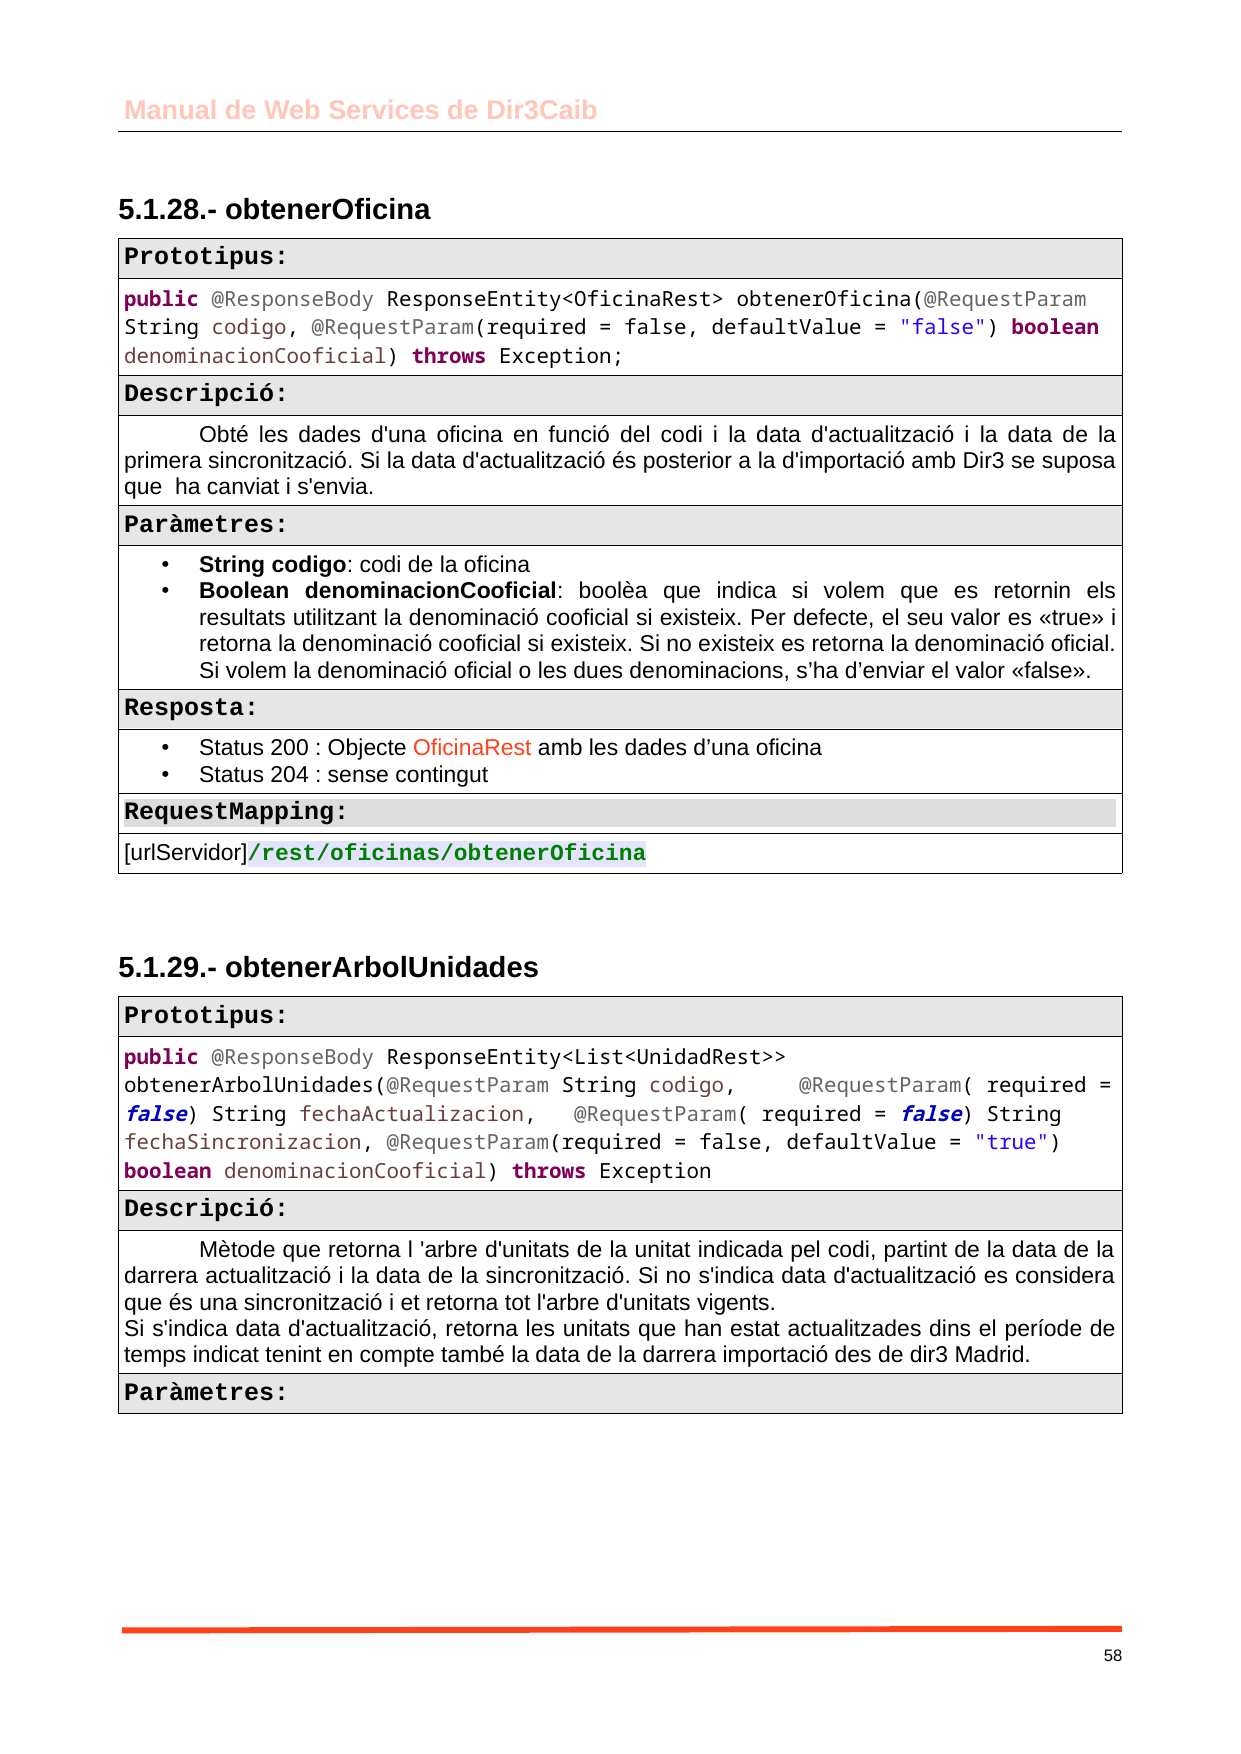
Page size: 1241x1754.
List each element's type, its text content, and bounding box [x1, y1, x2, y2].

table_cell [urlServidor]/rest/oficinas/obtenerOficina [119, 834, 1122, 873]
table_cell Descripció: [119, 1191, 1122, 1230]
table_cell RequestMapping: [119, 794, 1122, 833]
table_cell Status 200 : Objecte OficinaRest amb les dades d’una oficina Status 204 : sense contingut [119, 730, 1122, 793]
table_cell public @ResponseBody ResponseEntity<List<UnidadRest>> obtenerArbolUnidades(@RequestParam String codigo, @RequestParam( required = false) String fechaActualizacion, @RequestParam( required = false) String fechaSincronizacion, @RequestParam(required = false, defaultValue = "true") boolean denominacionCooficial) throws Exception [119, 1037, 1122, 1190]
table_cell Paràmetres: [119, 1374, 1122, 1413]
table_cell Obté les dades d'una oficina en funció del codi i la data d'actualització i la data de la primera sincronització. Si la data d'actualització és posterior a la d'importació amb Dir3 se suposa que ha canviat i s'envia. [119, 416, 1122, 505]
table_cell public @ResponseBody ResponseEntity<OficinaRest> obtenerOficina(@RequestParam String codigo, @RequestParam(required = false, defaultValue = "false") boolean denominacionCooficial) throws Exception; [119, 279, 1122, 375]
table_header Prototipus: [119, 997, 1122, 1036]
subtitle obtenerOficina [118, 192, 1122, 226]
table_cell Mètode que retorna l 'arbre d'unitats de la unitat indicada pel codi, partint de la data de la darrera actualització i la data de la sincronització. Si no s'indica data d'actualització es considera que és una sincronització i et retorna tot l'arbre d'unitats vigents. Si s'indica data d'actualització, retorna les unitats que han estat actualitzades dins el període de temps indicat tenint en compte també la data de la darrera importació des de dir3 Madrid. [119, 1231, 1122, 1373]
table_header Prototipus: [119, 239, 1122, 278]
table_cell Descripció: [119, 376, 1122, 415]
table_cell Resposta: [119, 690, 1122, 728]
table_cell String codigo: codi de la oficina Boolean denominacionCooficial: boolèa que indica si volem que es retornin els resultats utilitzant la denominació cooficial si existeix. Per defecte, el seu valor es «true» i retorna la denominació cooficial si existeix. Si no existeix es retorna la denominació oficial. Si volem la denominació oficial o les dues denominacions, s’ha d’enviar el valor «false». [119, 546, 1122, 689]
subtitle obtenerArbolUnidades [118, 950, 1122, 984]
table_cell Paràmetres: [119, 506, 1122, 545]
